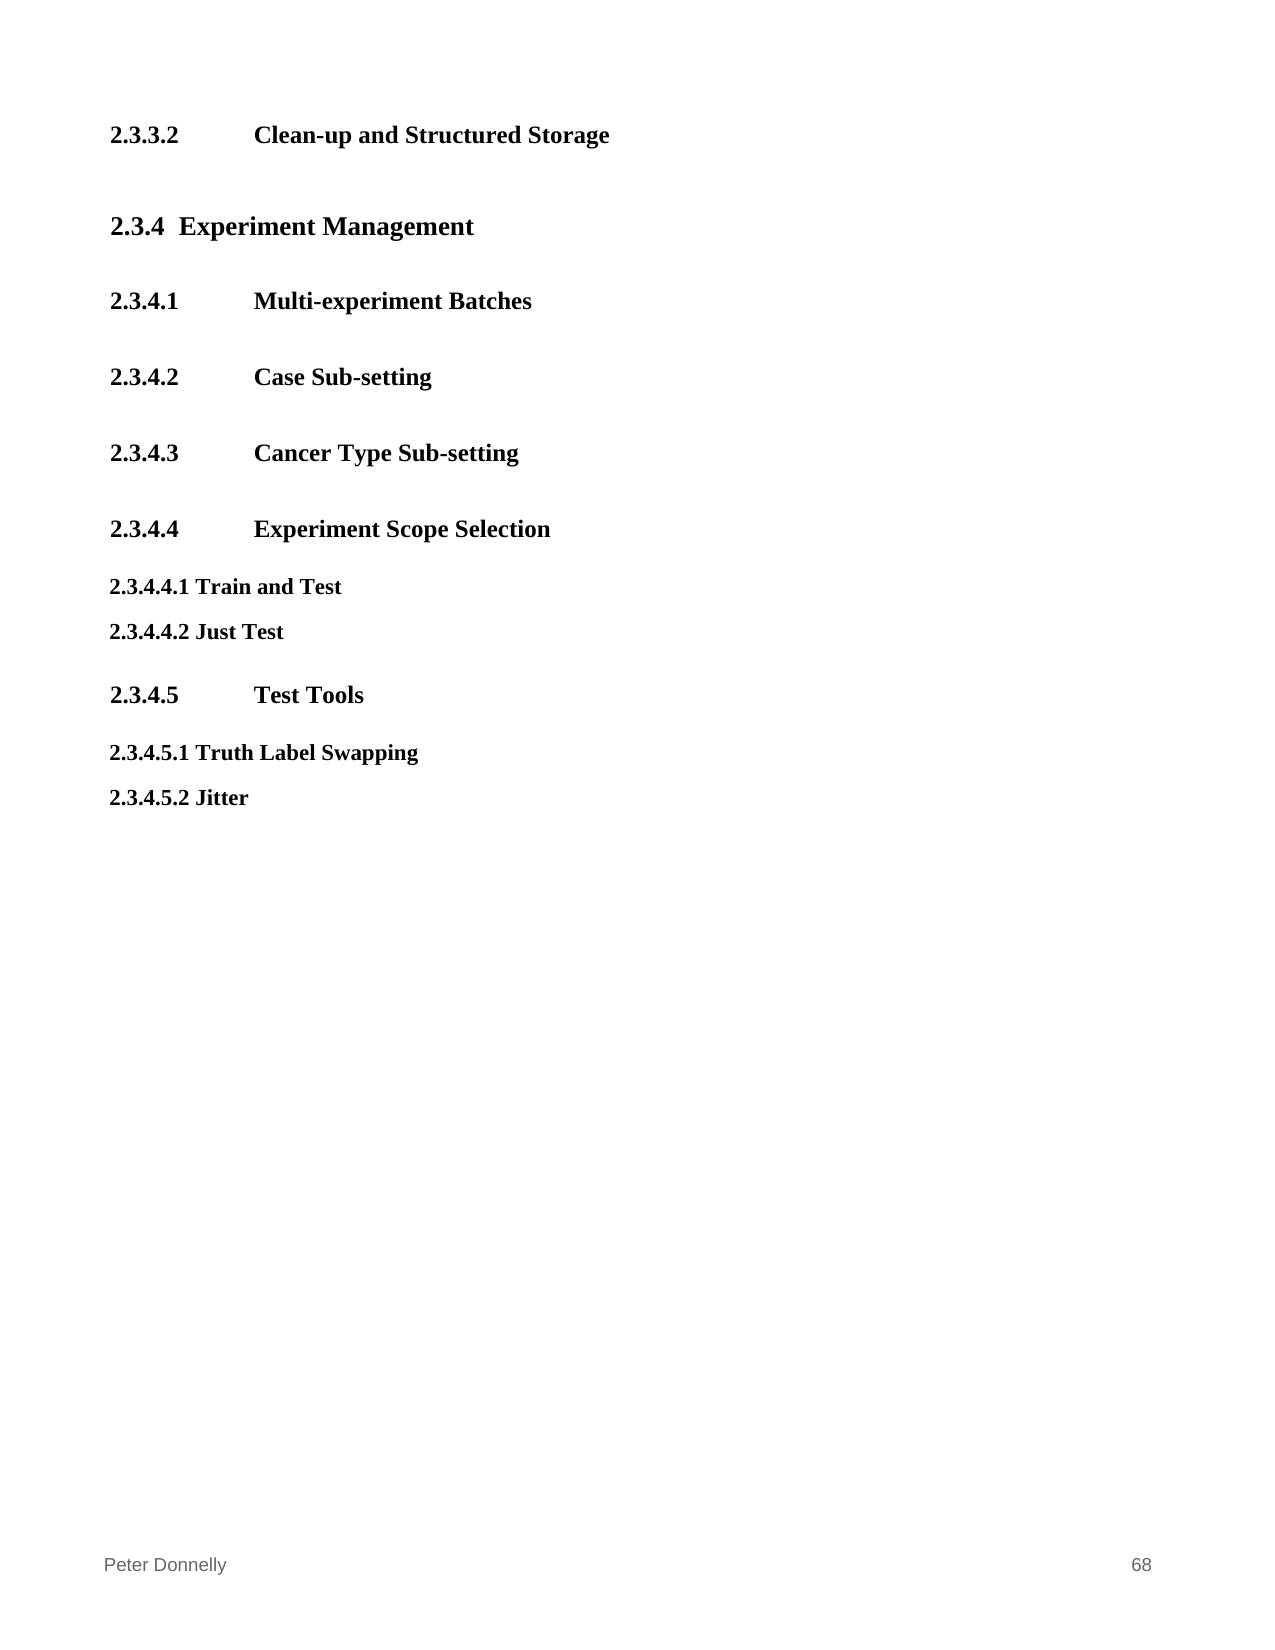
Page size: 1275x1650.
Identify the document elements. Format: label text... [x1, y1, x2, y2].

subtitle Multi-experiment Batches [103, 286, 1181, 315]
subtitle Experiment Management [103, 211, 1181, 242]
subtitle Experiment Scope Selection [103, 514, 1181, 542]
subtitle Clean-up and Structured Storage [103, 120, 1181, 148]
subtitle Jitter [103, 784, 1181, 810]
subtitle Truth Label Swapping [103, 739, 1181, 765]
subtitle Case Sub-setting [103, 362, 1181, 391]
subtitle Train and Test [103, 573, 1181, 599]
subtitle Cancer Type Sub-setting [103, 438, 1181, 467]
subtitle Test Tools [103, 680, 1181, 709]
subtitle Just Test [103, 618, 1181, 644]
